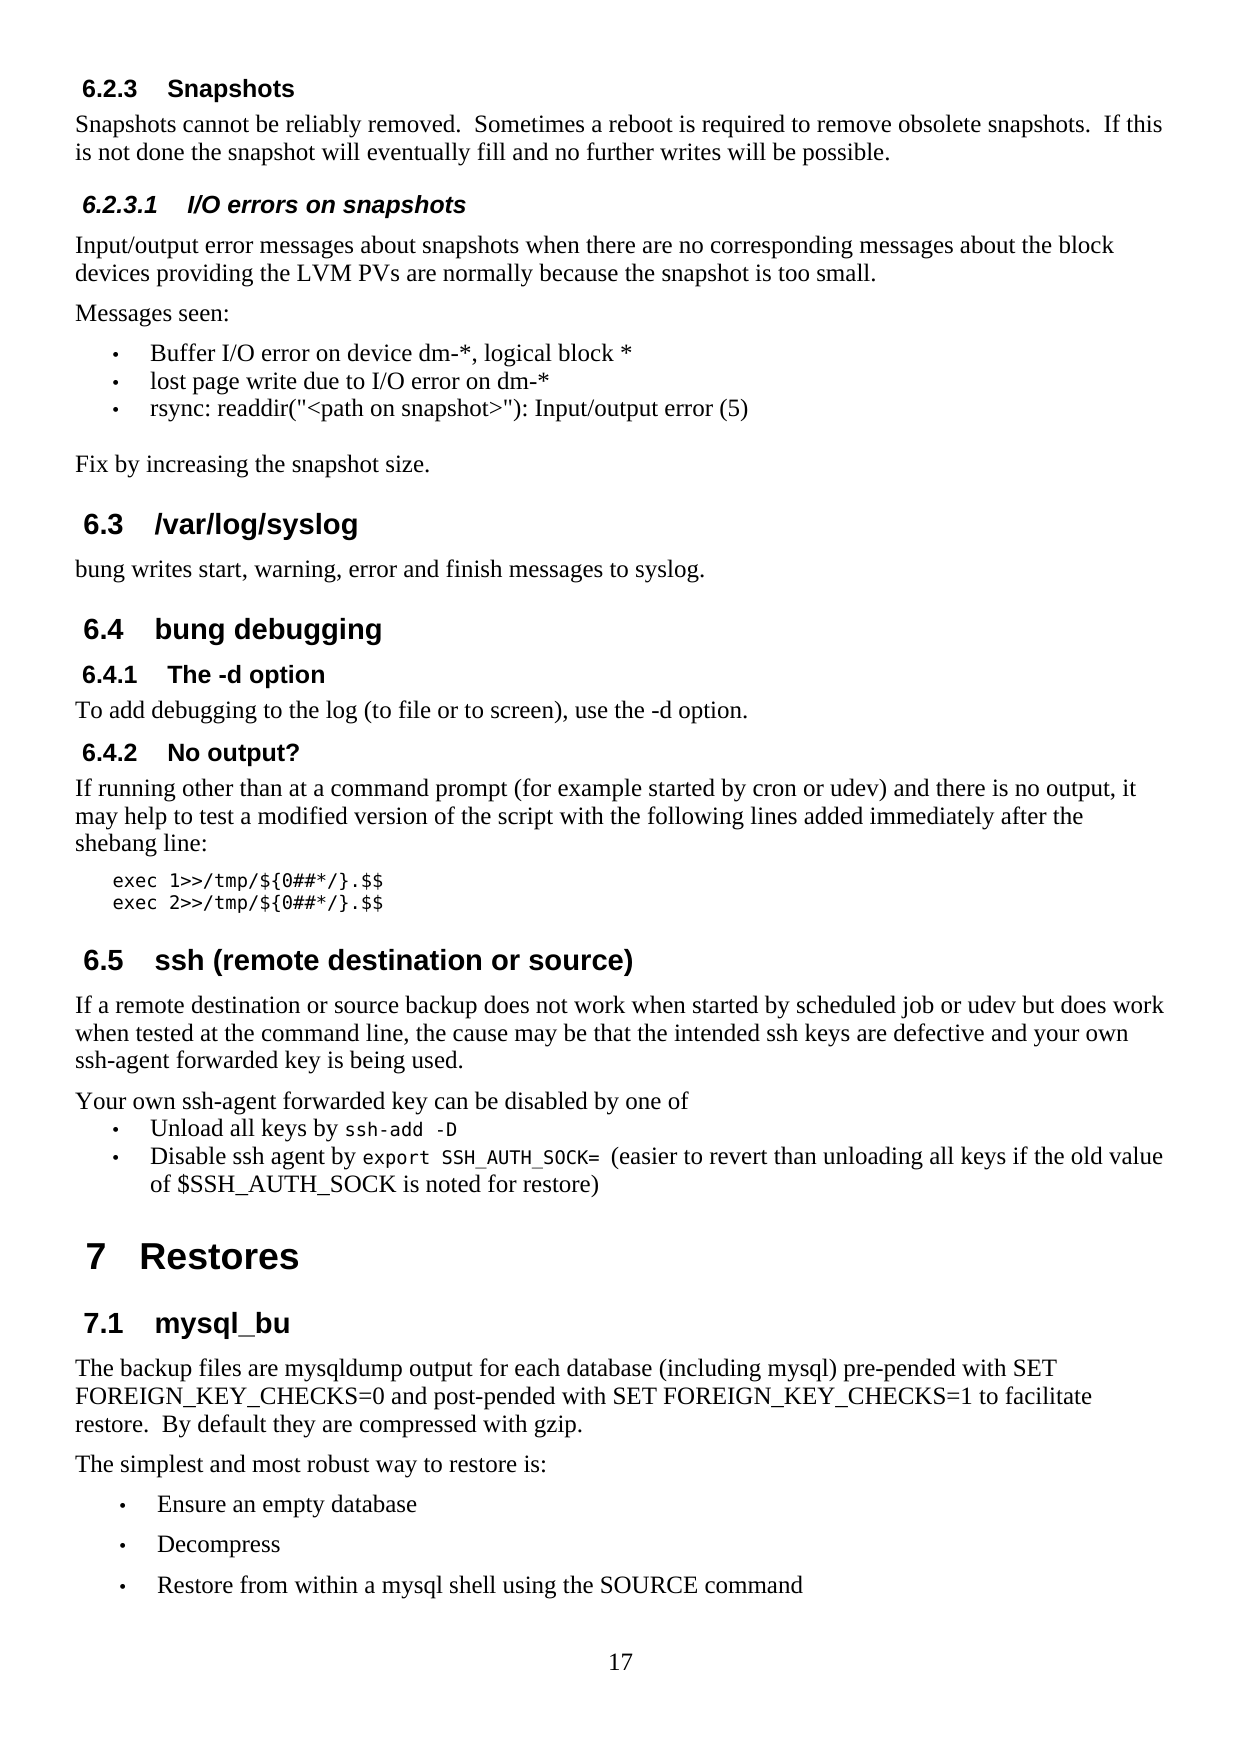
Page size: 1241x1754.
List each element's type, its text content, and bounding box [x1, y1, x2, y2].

list Ensure an empty database [119, 1490, 1166, 1518]
subtitle mysql_bu [75, 1307, 1166, 1339]
subtitle /var/log/syslog [75, 508, 1166, 540]
list Disable ssh agent by export SSH_AUTH_SOCK= (easier to revert than unloading all keys if the old value of $SSH_AUTH_SOCK is noted for restore) [112, 1142, 1166, 1198]
subtitle I/O errors on snapshots [75, 191, 1166, 218]
subtitle bung debugging [75, 613, 1166, 646]
subtitle ssh (remote destination or source) [75, 943, 1166, 976]
text exec 1>>/tmp/${0##*/}.$$ [112, 870, 1166, 892]
list lost page write due to I/O error on dm-* [112, 367, 1166, 394]
subtitle Restores [75, 1235, 1166, 1277]
text Input/output error messages about snapshots when there are no corresponding messages about the block devices providing the LVM PVs are normally because the snapshot is too small. [75, 231, 1166, 286]
list Unload all keys by ssh-add -D [112, 1114, 1166, 1142]
text The simplest and most robust way to restore is: [75, 1450, 1166, 1478]
subtitle No output? [75, 739, 1166, 767]
text Snapshots cannot be reliably removed. Sometimes a reboot is required to remove obsolete snapshots. If this is not done the snapshot will eventually fill and no further writes will be possible. [75, 110, 1166, 166]
list Restore from within a mysql shell using the SOURCE command [119, 1571, 1166, 1598]
text To add debugging to the log (to file or to screen), use the -d option. [75, 696, 1166, 724]
list Decompress [119, 1531, 1166, 1558]
text Your own ssh-agent forwarded key can be disabled by one of [75, 1087, 1166, 1114]
list Buffer I/O error on device dm-*, logical block * [112, 339, 1166, 367]
text If a remote destination or source backup does not work when started by scheduled job or udev but does work when tested at the command line, the cause may be that the intended ssh keys are defective and your own ssh-agent forwarded key is being used. [75, 991, 1166, 1074]
text exec 2>>/tmp/${0##*/}.$$ [112, 892, 1166, 913]
text Messages seen: [75, 299, 1166, 327]
text bung writes start, warning, error and finish messages to syslog. [75, 555, 1166, 583]
subtitle The -d option [75, 661, 1166, 688]
subtitle Snapshots [75, 75, 1166, 103]
list rsync: readdir("<path on snapshot>"): Input/output error (5) [112, 394, 1166, 422]
text The backup files are mysqldump output for each database (including mysql) pre-pended with SET FOREIGN_KEY_CHECKS=0 and post-pended with SET FOREIGN_KEY_CHECKS=1 to facilitate restore. By default they are compressed with gzip. [75, 1354, 1166, 1438]
text If running other than at a command prompt (for example started by cron or udev) and there is no output, it may help to test a modified version of the script with the following lines added immediately after the shebang line: [75, 774, 1166, 857]
text Fix by increasing the snapshot size. [75, 450, 1166, 478]
